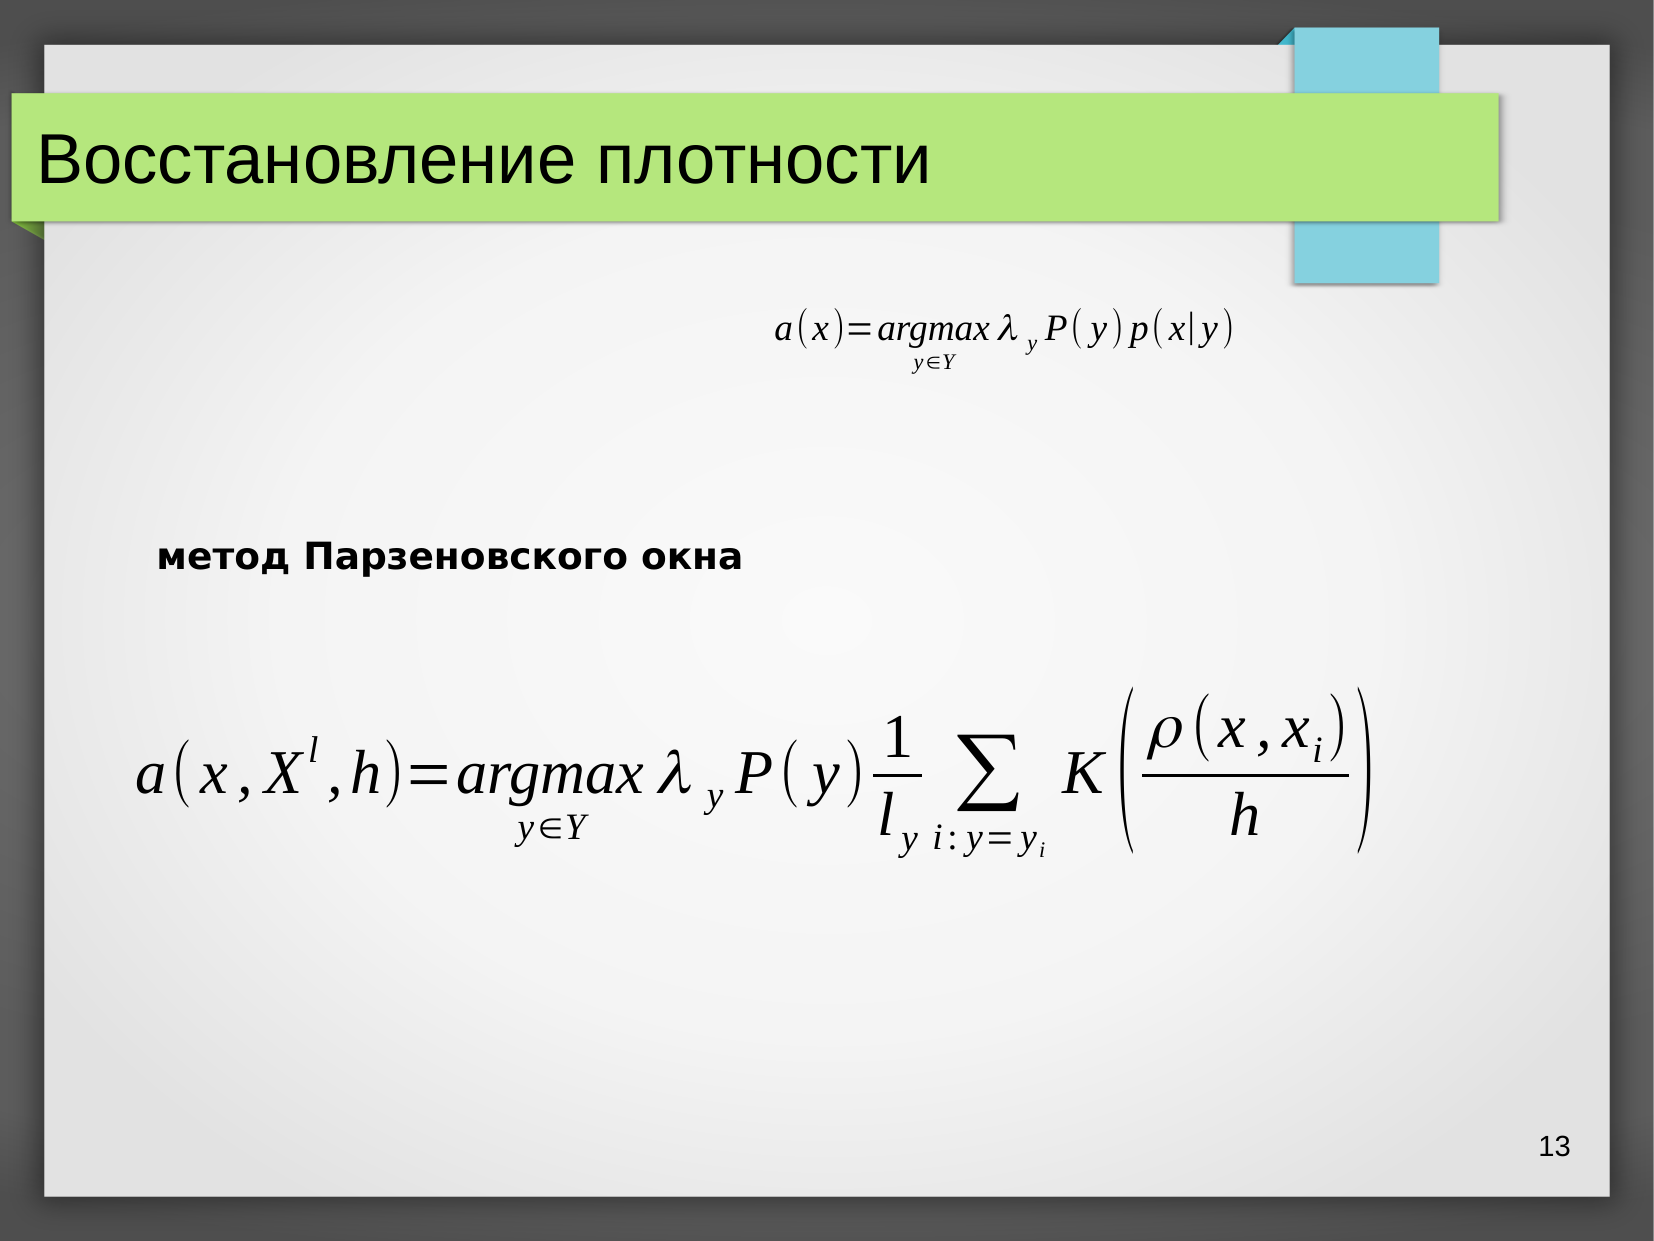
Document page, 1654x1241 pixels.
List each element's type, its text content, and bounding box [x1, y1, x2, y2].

picture [0, 0, 1654, 1241]
chart [128, 683, 1382, 863]
title Восстановление плотности [35, 118, 1489, 200]
text_box метод Парзеновского окна [141, 527, 898, 615]
chart [767, 307, 1241, 375]
